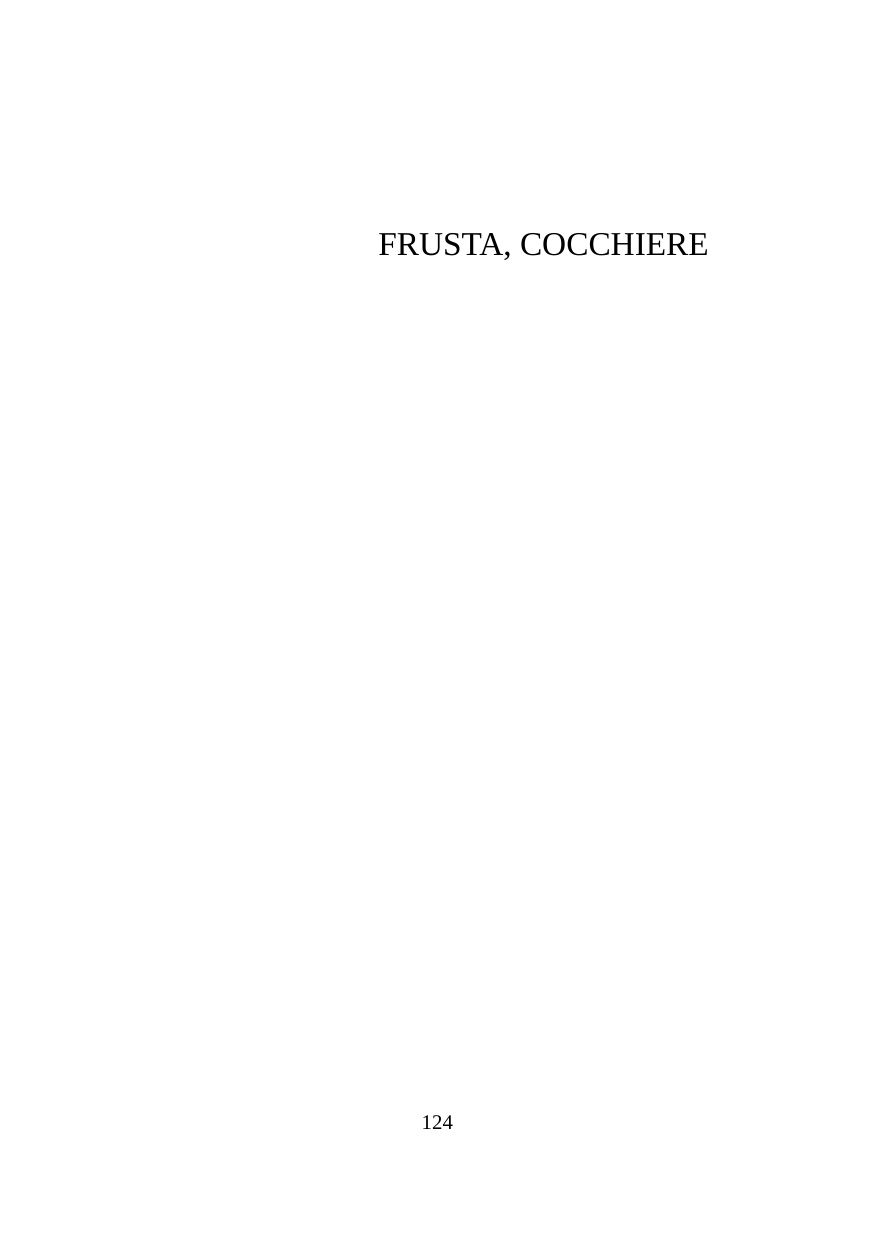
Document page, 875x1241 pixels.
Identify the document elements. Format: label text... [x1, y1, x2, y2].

subtitle FRUSTA, COCCHIERE [106, 224, 709, 263]
